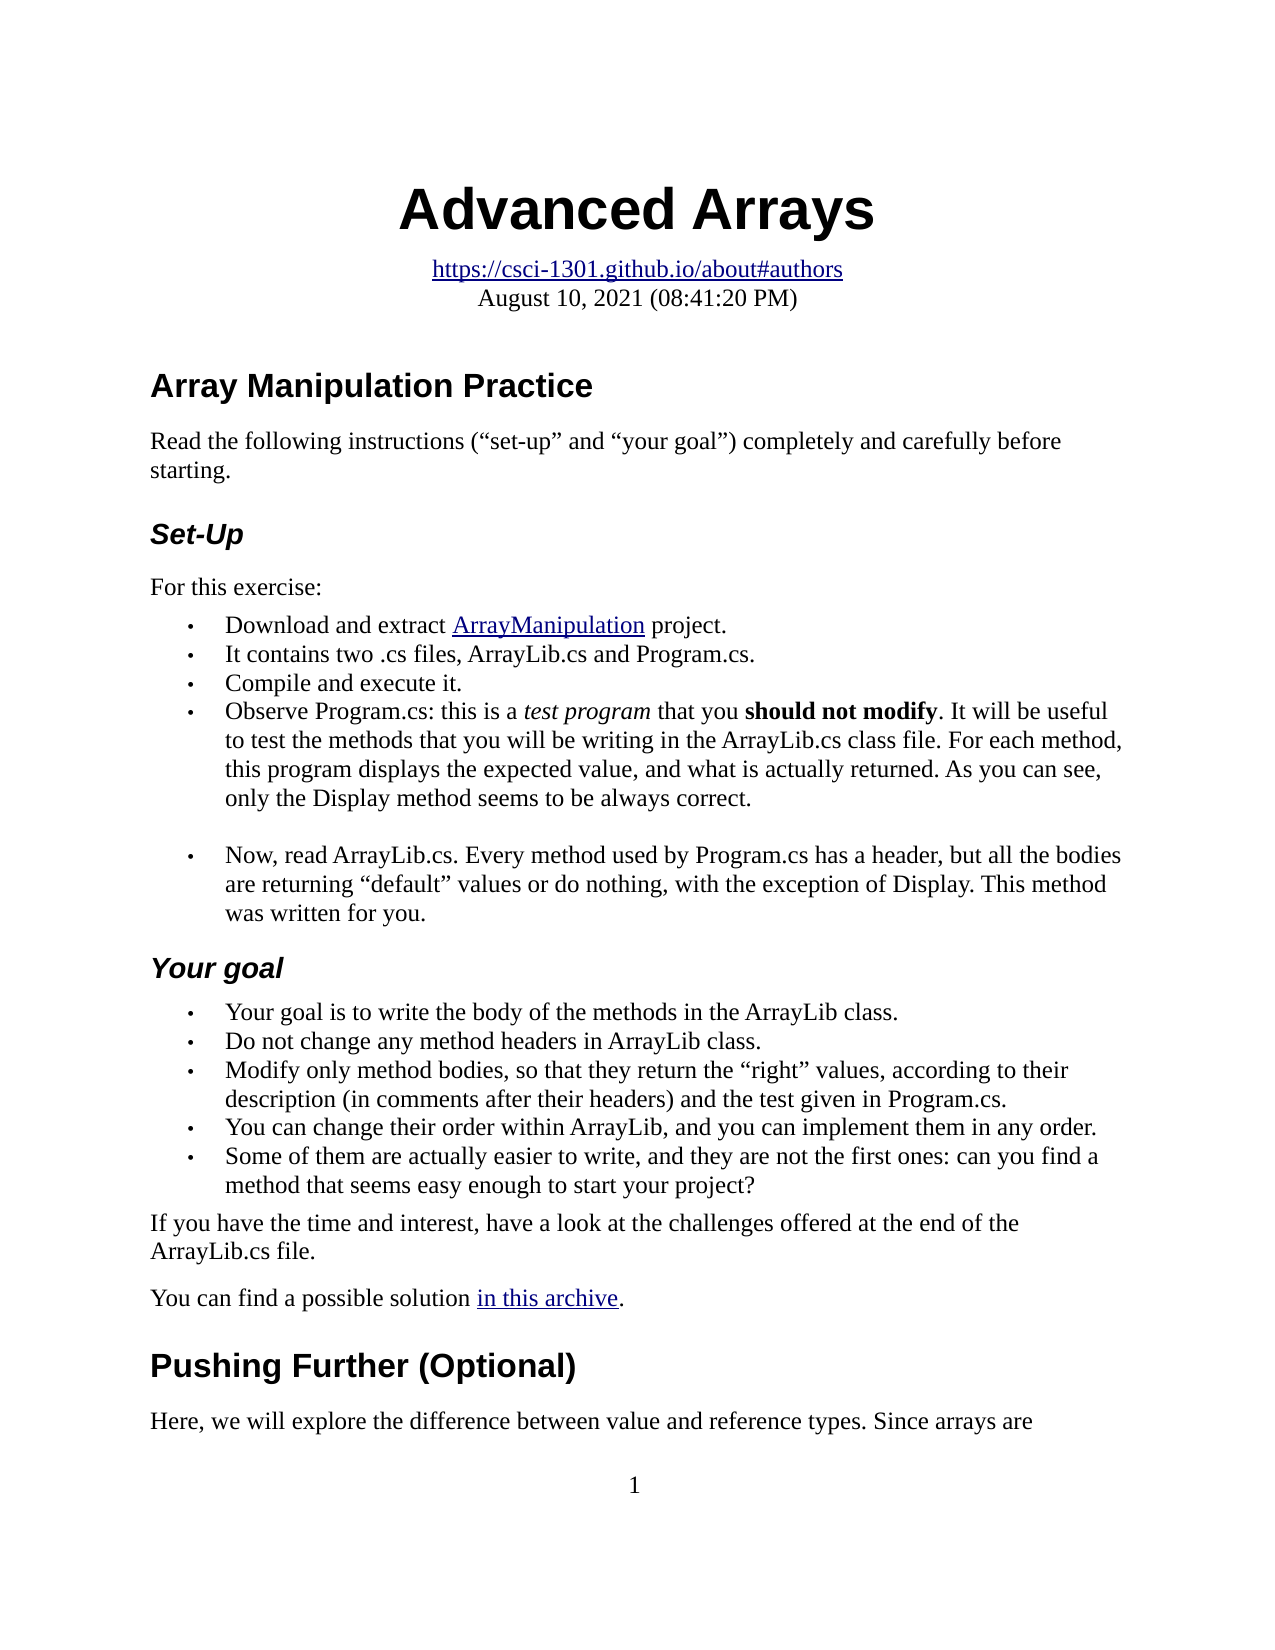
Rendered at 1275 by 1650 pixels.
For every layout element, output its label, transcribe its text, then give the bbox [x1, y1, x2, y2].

list Now, read ArrayLib.cs. Every method used by Program.cs has a header, but all the bodies are returning “default” values or do nothing, with the exception of Display. This method was written for you. [187, 840, 1125, 926]
title Advanced Arrays [150, 175, 1125, 242]
subtitle Pushing Further (Optional) [150, 1346, 1125, 1384]
list Modify only method bodies, so that they return the “right” values, according to their description (in comments after their headers) and the test given in Program.cs. [187, 1055, 1125, 1112]
text Here, we will explore the difference between value and reference types. Since arrays are [150, 1406, 1125, 1434]
text https://csci-1301.github.io/about#authors [150, 254, 1125, 283]
list Your goal is to write the body of the methods in the ArrayLib class. [187, 997, 1125, 1026]
subtitle Your goal [150, 951, 1125, 985]
list Compile and execute it. [187, 668, 1125, 696]
list Observe Program.cs: this is a test program that you should not modify. It will be useful to test the methods that you will be writing in the ArrayLib.cs class file. For each method, this program displays the expected value, and what is actually returned. As you can see, only the Display method seems to be always correct. [187, 696, 1125, 840]
text For this exercise: [150, 572, 1125, 601]
list Do not change any method headers in ArrayLib class. [187, 1026, 1125, 1055]
subtitle Array Manipulation Practice [150, 366, 1125, 404]
list Some of them are actually easier to write, and they are not the first ones: can you find a method that seems easy enough to start your project? [187, 1141, 1125, 1199]
list You can change their order within ArrayLib, and you can implement them in any order. [187, 1112, 1125, 1141]
subtitle Set-Up [150, 517, 1125, 551]
list It contains two .cs files, ArrayLib.cs and Program.cs. [187, 639, 1125, 668]
text You can find a possible solution in this archive. [150, 1283, 1125, 1312]
text Read the following instructions (“set-up” and “your goal”) completely and carefully before starting. [150, 426, 1125, 483]
text August 10, 2021 (08:41:20 PM) [150, 283, 1125, 312]
list Download and extract ArrayManipulation project. [187, 610, 1125, 639]
text If you have the time and interest, have a look at the challenges offered at the end of the ArrayLib.cs file. [150, 1208, 1125, 1265]
